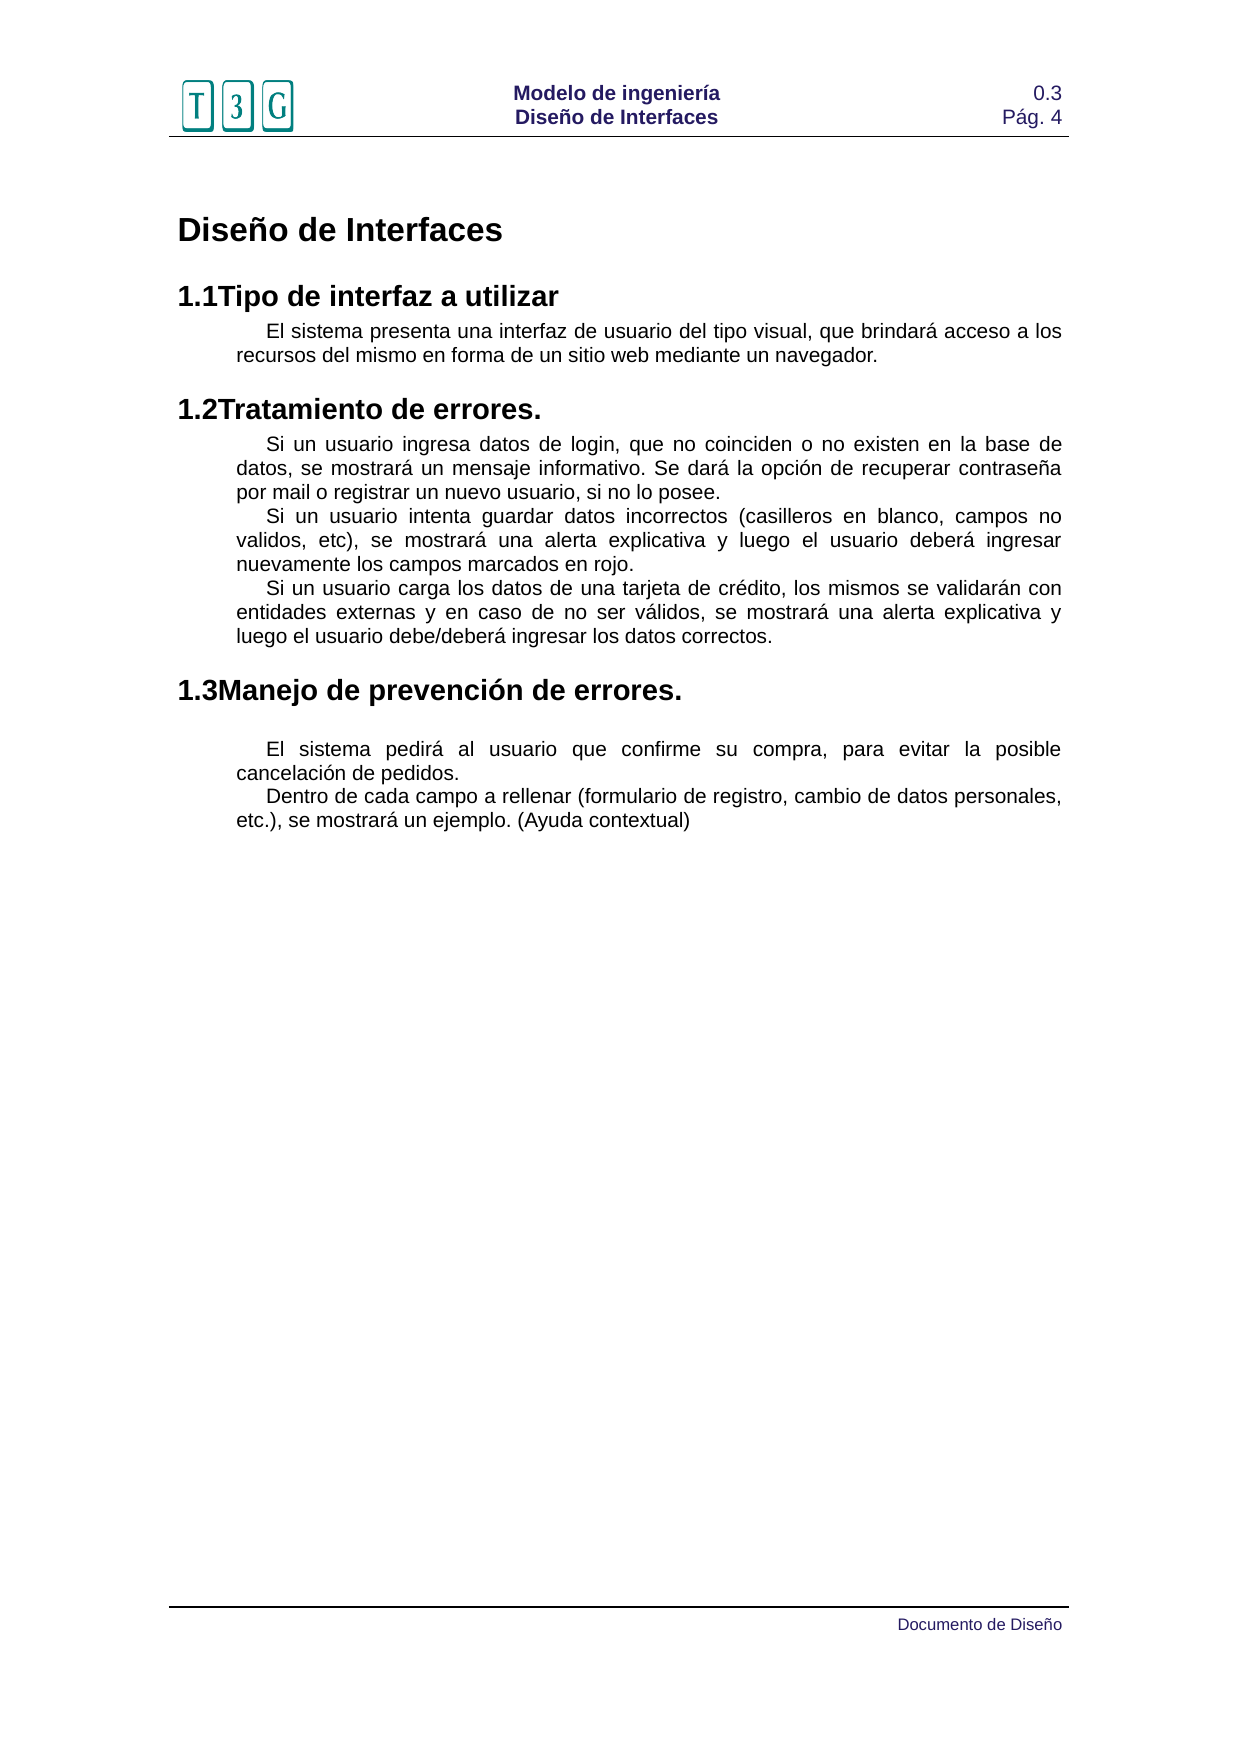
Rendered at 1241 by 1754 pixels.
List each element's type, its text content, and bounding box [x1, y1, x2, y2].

text El sistema presenta una interfaz de usuario del tipo visual, que brindará acceso a los recursos del mismo en forma de un sitio web mediante un navegador. [236, 319, 1063, 367]
text El sistema pedirá al usuario que confirme su compra, para evitar la posible cancelación de pedidos. [236, 736, 1063, 784]
list Tipo de interfaz a utilizar [177, 279, 1063, 313]
subtitle Diseño de Interfaces [177, 210, 1063, 248]
list Tratamiento de errores. [177, 392, 1063, 426]
list Manejo de prevención de errores. [177, 673, 1063, 706]
text Si un usuario intenta guardar datos incorrectos (casilleros en blanco, campos no validos, etc), se mostrará una alerta explicativa y luego el usuario deberá ingresar nuevamente los campos marcados en rojo. [236, 504, 1063, 576]
text Si un usuario carga los datos de una tarjeta de crédito, los mismos se validarán con entidades externas y en caso de no ser válidos, se mostrará una alerta explicativa y luego el usuario debe/deberá ingresar los datos correctos. [236, 576, 1063, 648]
text Dentro de cada campo a rellenar (formulario de registro, cambio de datos personales, etc.), se mostrará un ejemplo. (Ayuda contextual) [236, 784, 1063, 832]
text Si un usuario ingresa datos de login, que no coinciden o no existen en la base de datos, se mostrará un mensaje informativo. Se dará la opción de recuperar contraseña por mail o registrar un nuevo usuario, si no lo posee. [236, 432, 1063, 504]
